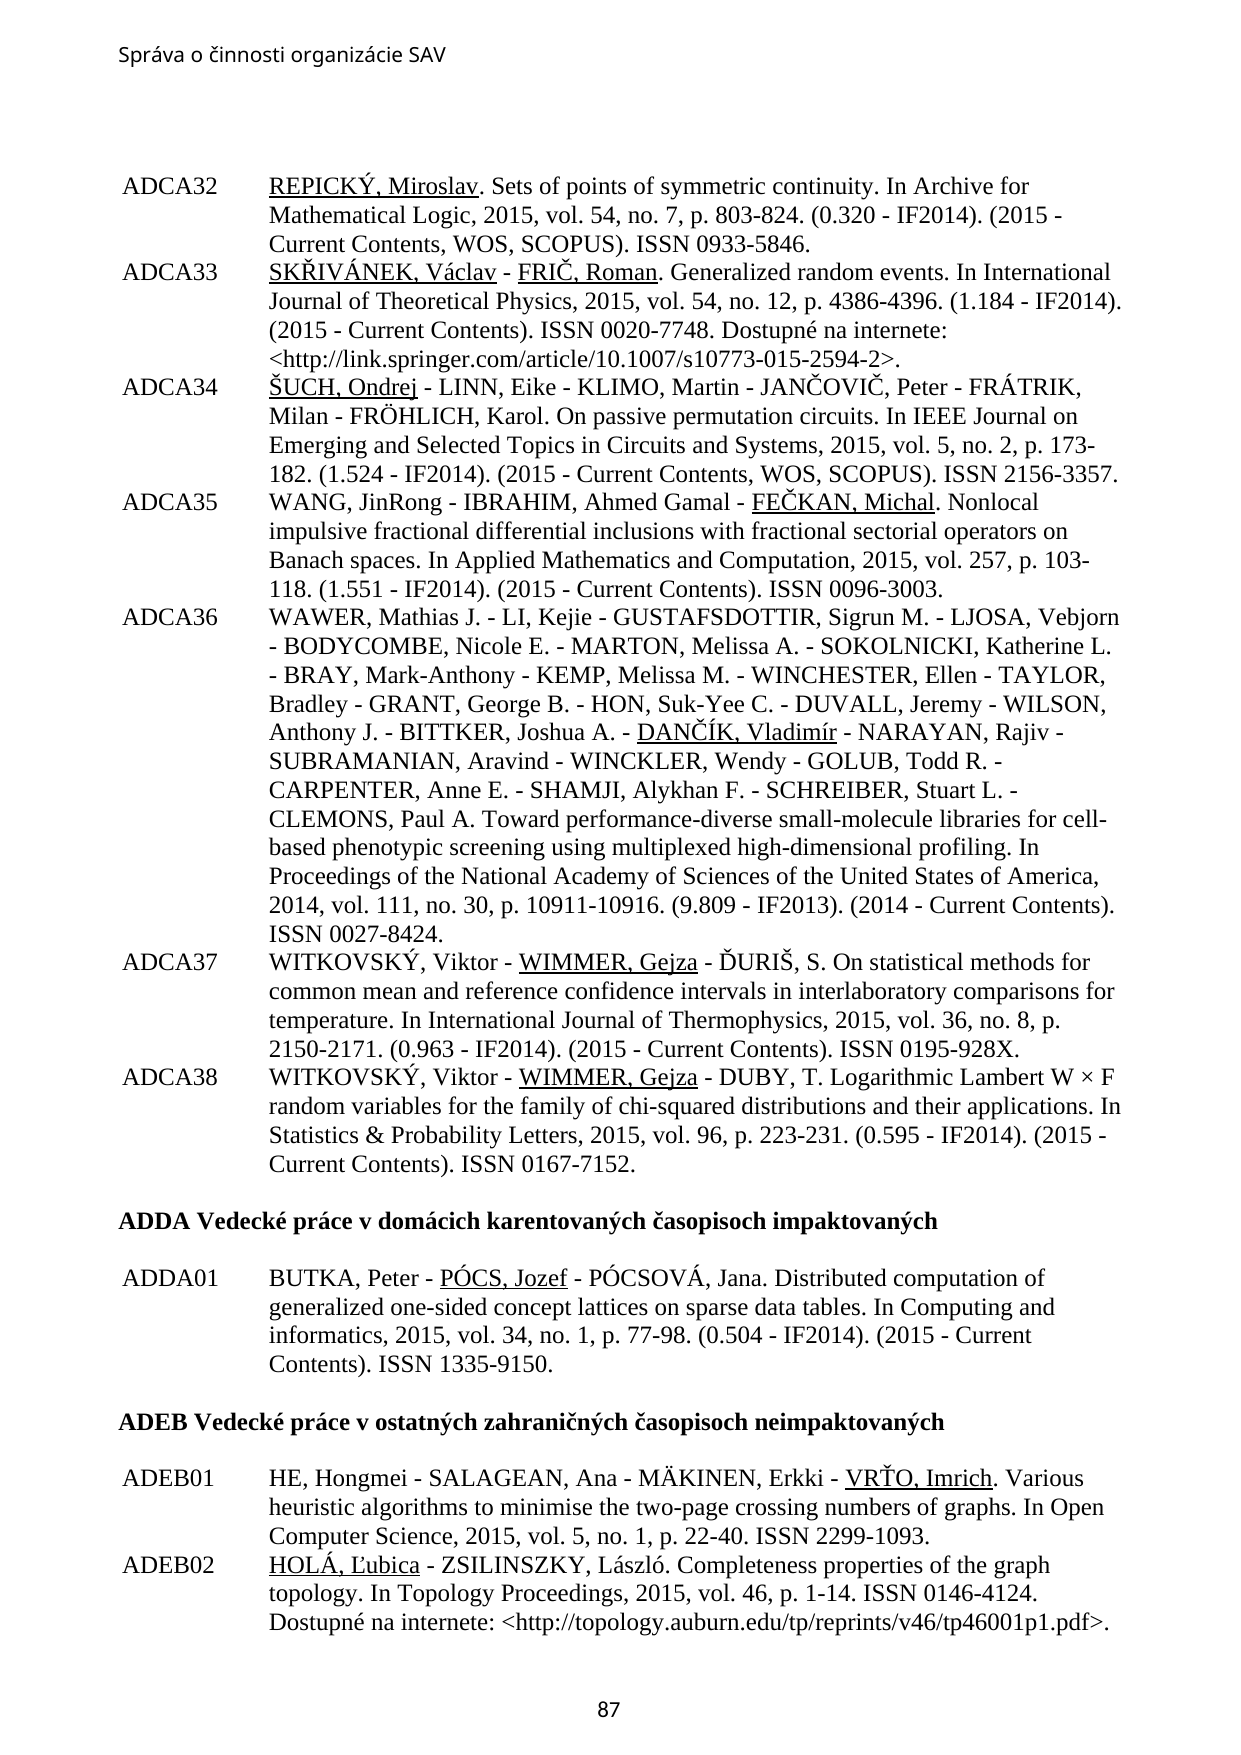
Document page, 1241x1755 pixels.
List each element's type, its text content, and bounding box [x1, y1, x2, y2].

table_cell ADCA35 [122, 488, 269, 602]
table_cell ADEB02 [122, 1550, 269, 1636]
table_cell HOLÁ, Ľubica - ZSILINSZKY, László. Completeness properties of the graph topology. In Topology Proceedings, 2015, vol. 46, p. 1-14. ISSN 0146-4124. Dostupné na internete: <http://topology.auburn.edu/tp/reprints/v46/tp46001p1.pdf>. [269, 1550, 1122, 1636]
table_cell ADCA34 [122, 373, 269, 487]
text ADDA Vedecké práce v domácich karentovaných časopisoch impaktovaných [118, 1177, 1122, 1263]
table_cell ADCA38 [122, 1063, 269, 1177]
table_cell WAWER, Mathias J. - LI, Kejie - GUSTAFSDOTTIR, Sigrun M. - LJOSA, Vebjorn - BODYCOMBE, Nicole E. - MARTON, Melissa A. - SOKOLNICKI, Katherine L. - BRAY, Mark-Anthony - KEMP, Melissa M. - WINCHESTER, Ellen - TAYLOR, Bradley - GRANT, George B. - HON, Suk-Yee C. - DUVALL, Jeremy - WILSON, Anthony J. - BITTKER, Joshua A. - DANČÍK, Vladimír - NARAYAN, Rajiv - SUBRAMANIAN, Aravind - WINCKLER, Wendy - GOLUB, Todd R. - CARPENTER, Anne E. - SHAMJI, Alykhan F. - SCHREIBER, Stuart L. - CLEMONS, Paul A. Toward performance-diverse small-molecule libraries for cell-based phenotypic screening using multiplexed high-dimensional profiling. In Proceedings of the National Academy of Sciences of the United States of America, 2014, vol. 111, no. 30, p. 10911-10916. (9.809 - IF2013). (2014 - Current Contents). ISSN 0027-8424. [269, 603, 1122, 947]
table_header ADCA32 [122, 171, 269, 257]
table_cell WITKOVSKÝ, Viktor - WIMMER, Gejza - ĎURIŠ, S. On statistical methods for common mean and reference confidence intervals in interlaboratory comparisons for temperature. In International Journal of Thermophysics, 2015, vol. 36, no. 8, p. 2150-2171. (0.963 - IF2014). (2015 - Current Contents). ISSN 0195-928X. [269, 948, 1122, 1062]
table_cell ŠUCH, Ondrej - LINN, Eike - KLIMO, Martin - JANČOVIČ, Peter - FRÁTRIK, Milan - FRÖHLICH, Karol. On passive permutation circuits. In IEEE Journal on Emerging and Selected Topics in Circuits and Systems, 2015, vol. 5, no. 2, p. 173-182. (1.524 - IF2014). (2015 - Current Contents, WOS, SCOPUS). ISSN 2156-3357. [269, 373, 1122, 487]
table_cell WANG, JinRong - IBRAHIM, Ahmed Gamal - FEČKAN, Michal. Nonlocal impulsive fractional differential inclusions with fractional sectorial operators on Banach spaces. In Applied Mathematics and Computation, 2015, vol. 257, p. 103-118. (1.551 - IF2014). (2015 - Current Contents). ISSN 0096-3003. [269, 488, 1122, 602]
table_header REPICKÝ, Miroslav. Sets of points of symmetric continuity. In Archive for Mathematical Logic, 2015, vol. 54, no. 7, p. 803-824. (0.320 - IF2014). (2015 - Current Contents, WOS, SCOPUS). ISSN 0933-5846. [269, 171, 1122, 257]
text ADEB Vedecké práce v ostatných zahraničných časopisoch neimpaktovaných [118, 1378, 1122, 1463]
table_cell SKŘIVÁNEK, Václav - FRIČ, Roman. Generalized random events. In International Journal of Theoretical Physics, 2015, vol. 54, no. 12, p. 4386-4396. (1.184 - IF2014). (2015 - Current Contents). ISSN 0020-7748. Dostupné na internete: <http://link.springer.com/article/10.1007/s10773-015-2594-2>. [269, 258, 1122, 372]
table_header BUTKA, Peter - PÓCS, Jozef - PÓCSOVÁ, Jana. Distributed computation of generalized one-sided concept lattices on sparse data tables. In Computing and informatics, 2015, vol. 34, no. 1, p. 77-98. (0.504 - IF2014). (2015 - Current Contents). ISSN 1335-9150. [269, 1263, 1122, 1378]
table_header HE, Hongmei - SALAGEAN, Ana - MÄKINEN, Erkki - VRŤO, Imrich. Various heuristic algorithms to minimise the two-page crossing numbers of graphs. In Open Computer Science, 2015, vol. 5, no. 1, p. 22-40. ISSN 2299-1093. [269, 1464, 1122, 1550]
table_cell WITKOVSKÝ, Viktor - WIMMER, Gejza - DUBY, T. Logarithmic Lambert W × F random variables for the family of chi-squared distributions and their applications. In Statistics & Probability Letters, 2015, vol. 96, p. 223-231. (0.595 - IF2014). (2015 - Current Contents). ISSN 0167-7152. [269, 1063, 1122, 1177]
table_header ADEB01 [122, 1464, 269, 1550]
table_cell ADCA37 [122, 948, 269, 1062]
table_cell ADCA33 [122, 258, 269, 372]
table_header ADDA01 [122, 1263, 269, 1378]
table_cell ADCA36 [122, 603, 269, 947]
